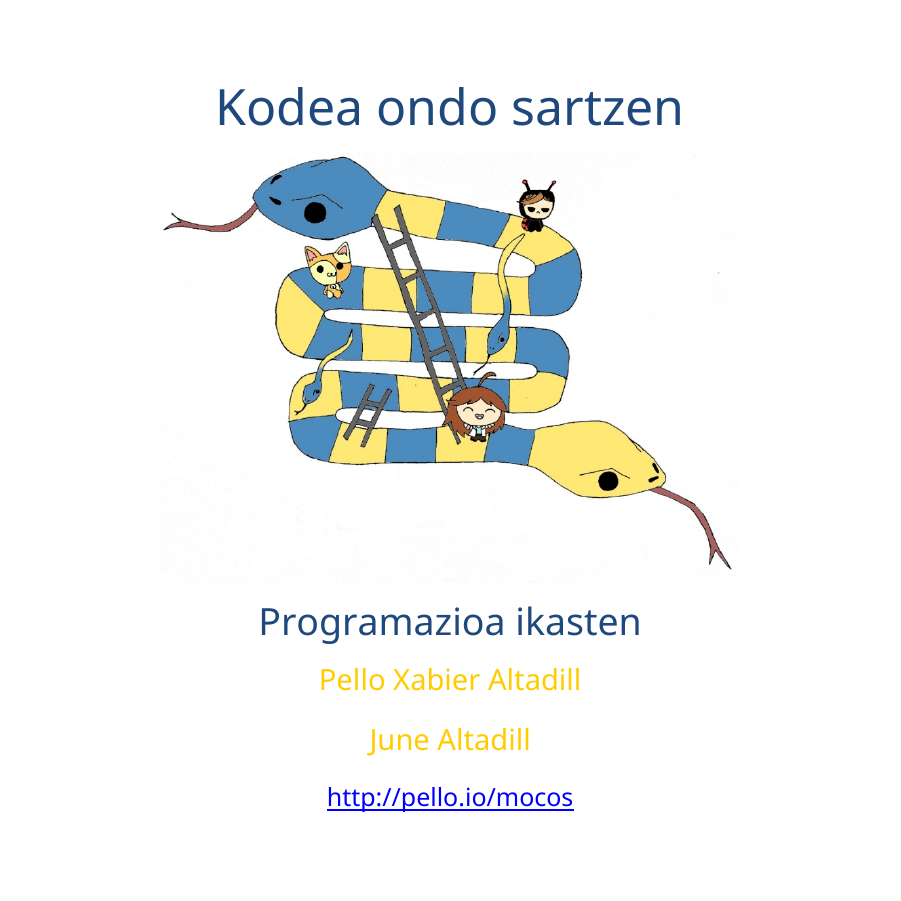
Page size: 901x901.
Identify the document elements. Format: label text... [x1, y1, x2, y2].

text Kodea ondo sartzen [89, 72, 811, 140]
picture [159, 152, 741, 583]
text http://pello.io/mocos [89, 780, 811, 814]
text Programazioa ikasten [89, 595, 811, 646]
text June Altadill [89, 719, 811, 759]
text Pello Xabier Altadill [89, 659, 811, 699]
